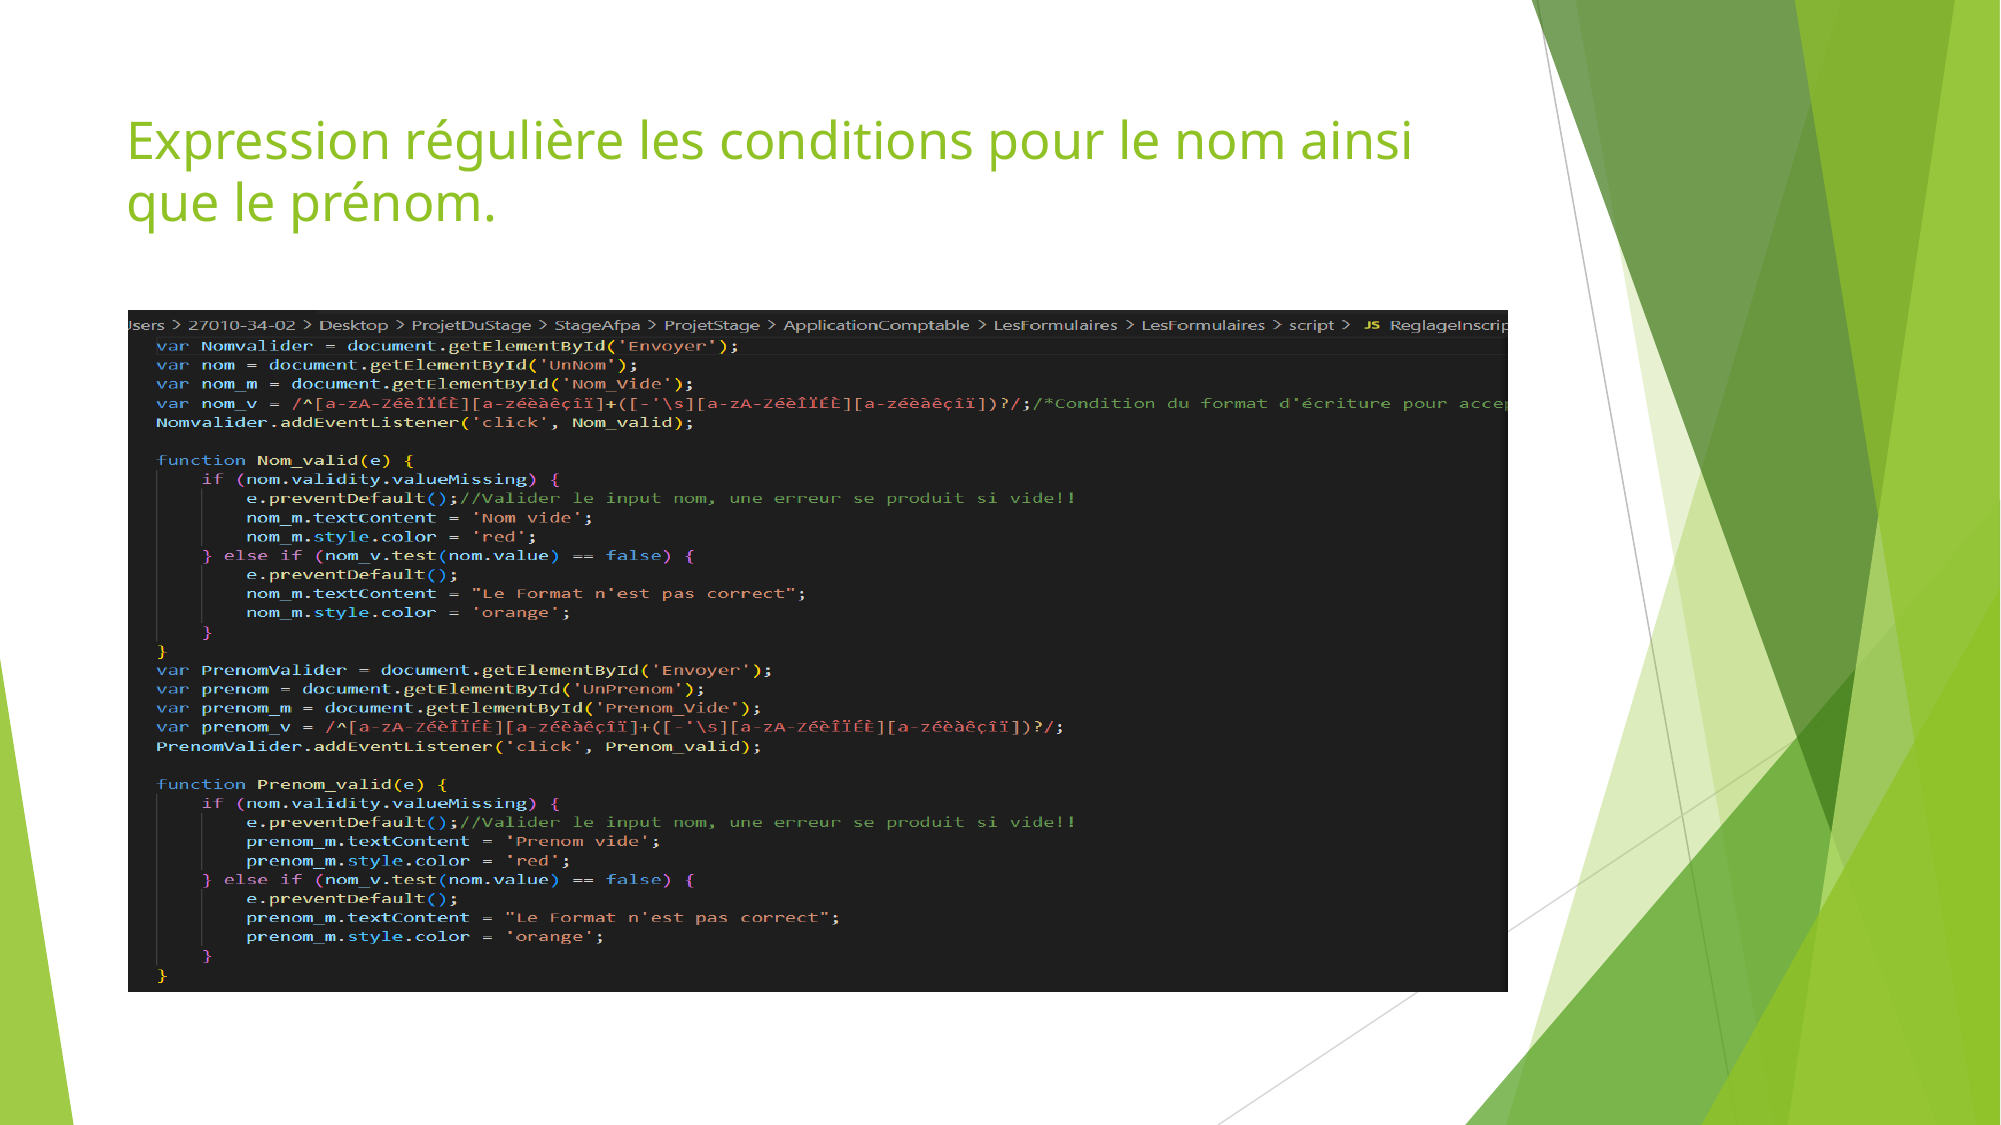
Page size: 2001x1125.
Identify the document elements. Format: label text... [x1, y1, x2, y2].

title Expression régulière les conditions pour le nom ainsi que le prénom. [111, 99, 1522, 246]
picture [128, 310, 1508, 992]
